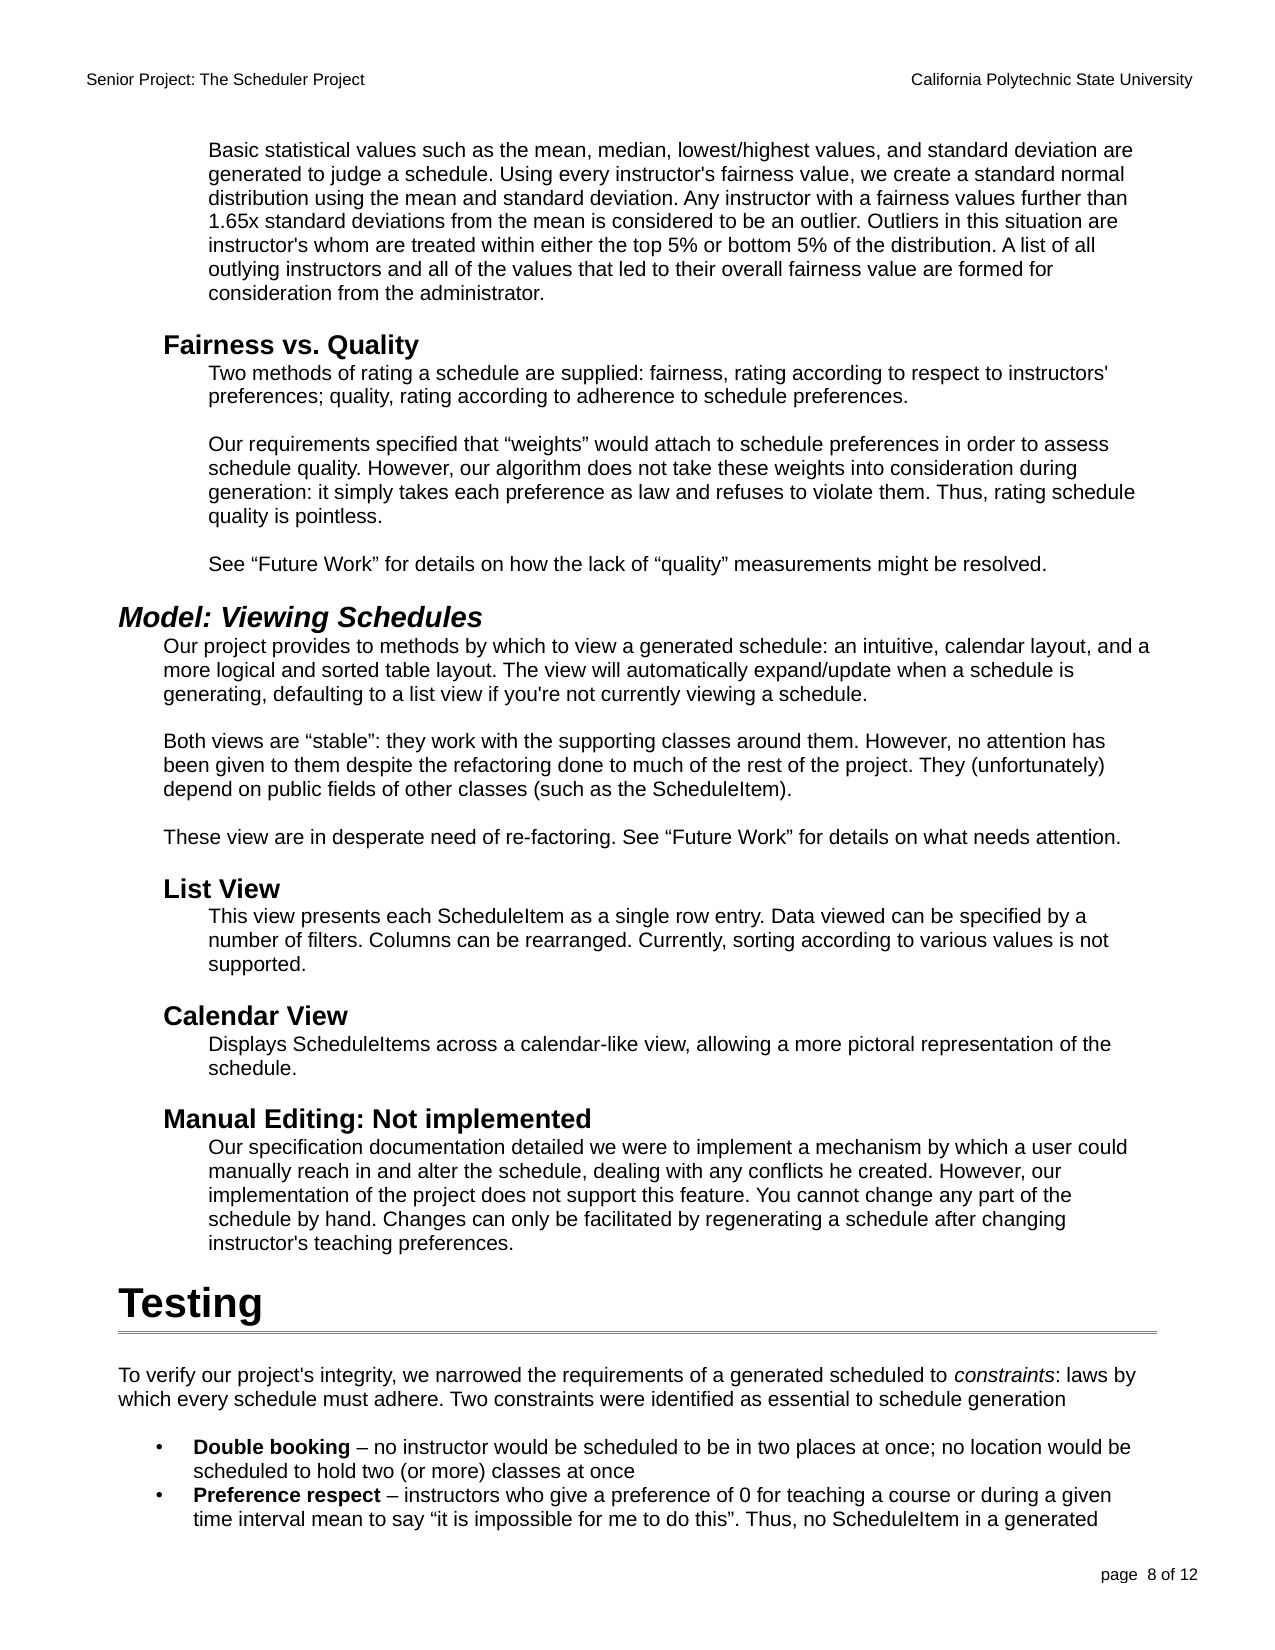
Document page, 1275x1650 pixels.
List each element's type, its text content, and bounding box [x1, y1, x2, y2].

text Displays ScheduleItems across a calendar-like view, allowing a more pictoral representation of the schedule. [208, 1031, 1157, 1079]
text See “Future Work” for details on how the lack of “quality” measurements might be resolved. [208, 552, 1157, 576]
text Our project provides to methods by which to view a generated schedule: an intuitive, calendar layout, and a more logical and sorted table layout. The view will automatically expand/update when a schedule is generating, defaulting to a list view if you're not currently viewing a schedule. [163, 633, 1157, 705]
text Both views are “stable”: they work with the supporting classes around them. However, no attention has been given to them despite the refactoring done to much of the rest of the project. They (unfortunately) depend on public fields of other classes (such as the ScheduleItem). [163, 729, 1157, 801]
list Preference respect – instructors who give a preference of 0 for teaching a course or during a given time interval mean to say “it is impossible for me to do this”. Thus, no ScheduleItem in a generated [156, 1483, 1157, 1531]
text Two methods of rating a schedule are supplied: fairness, rating according to respect to instructors' preferences; quality, rating according to adherence to schedule preferences. [208, 360, 1157, 408]
text Our requirements specified that “weights” would attach to schedule preferences in order to assess schedule quality. However, our algorithm does not take these weights into consideration during generation: it simply takes each preference as law and refuses to violate them. Thus, rating schedule quality is pointless. [208, 432, 1157, 528]
text This view presents each ScheduleItem as a single row entry. Data viewed can be specified by a number of filters. Columns can be rearranged. Currently, sorting according to various values is not supported. [208, 904, 1157, 976]
text These view are in desperate need of re-factoring. See “Future Work” for details on what needs attention. [163, 825, 1157, 849]
list Double booking – no instructor would be scheduled to be in two places at once; no location would be scheduled to hold two (or more) classes at once [156, 1435, 1157, 1483]
text Fairness vs. Quality [163, 329, 1157, 360]
text Manual Editing: Not implemented [163, 1103, 1157, 1134]
text Basic statistical values such as the mean, median, lowest/highest values, and standard deviation are generated to judge a schedule. Using every instructor's fairness value, we create a standard normal distribution using the mean and standard deviation. Any instructor with a fairness values further than 1.65x standard deviations from the mean is considered to be an outlier. Outliers in this situation are instructor's whom are treated within either the top 5% or bottom 5% of the distribution. A list of all outlying instructors and all of the values that led to their overall fairness value are formed for consideration from the administrator. [208, 137, 1157, 305]
text Our specification documentation detailed we were to implement a mechanism by which a user could manually reach in and alter the schedule, dealing with any conflicts he created. However, our implementation of the project does not support this feature. You cannot change any part of the schedule by hand. Changes can only be facilitated by regenerating a schedule after changing instructor's teaching preferences. [208, 1134, 1157, 1254]
text Calendar View [163, 1000, 1157, 1031]
text To verify our project's integrity, we narrowed the requirements of a generated scheduled to constraints: laws by which every schedule must adhere. Two constraints were identified as essential to schedule generation [118, 1363, 1157, 1411]
text Model: Viewing Schedules [118, 600, 1157, 633]
text Testing [118, 1278, 1157, 1326]
text List View [163, 873, 1157, 904]
